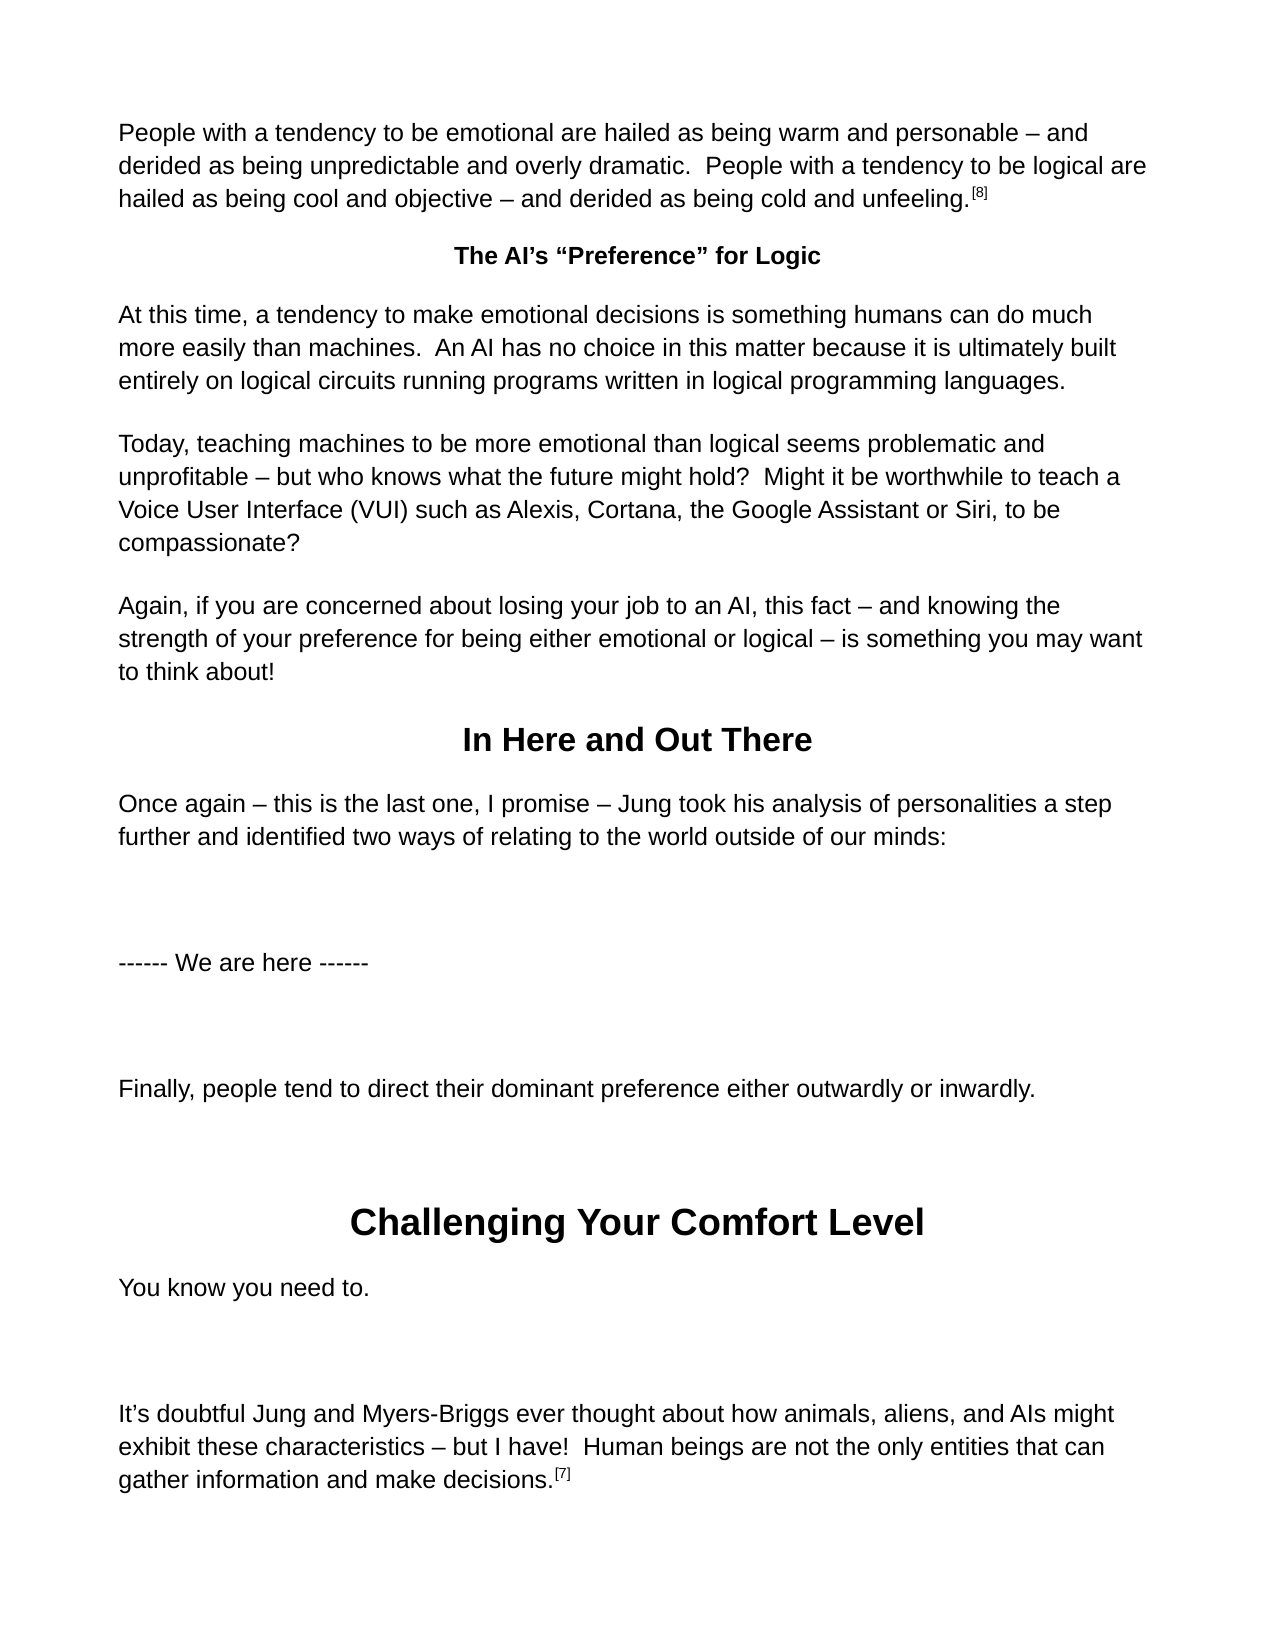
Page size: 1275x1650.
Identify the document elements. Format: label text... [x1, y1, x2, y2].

text It’s doubtful Jung and Myers-Briggs ever thought about how animals, aliens, and AIs might exhibit these characteristics – but I have! Human beings are not the only entities that can gather information and make decisions.[7] [118, 1399, 1157, 1494]
subtitle Challenging Your Comfort Level [118, 1200, 1157, 1243]
text ------ We are here ------ [118, 948, 1157, 976]
text You know you need to. [118, 1273, 1157, 1302]
text People with a tendency to be emotional are hailed as being warm and personable – and derided as being unpredictable and overly dramatic. People with a tendency to be logical are hailed as being cool and objective – and derided as being cold and unfeeling.[8] [118, 118, 1157, 213]
text At this time, a tendency to make emotional decisions is something humans can do much more easily than machines. An AI has no choice in this matter because it is ultimately built entirely on logical circuits running programs written in logical programming languages. [118, 300, 1157, 394]
text Once again – this is the last one, I promise – Jung took his analysis of personalities a step further and identified two ways of relating to the world outside of our minds: [118, 788, 1157, 850]
subtitle In Here and Out There [118, 720, 1157, 758]
text Finally, people tend to direct their dominant preference either outwardly or inwardly. [118, 1074, 1157, 1102]
text Again, if you are concerned about losing your job to an AI, this fact – and knowing the strength of your preference for being either emotional or logical – is something you may want to think about! [118, 591, 1157, 686]
subtitle The AI’s “Preference” for Logic [118, 241, 1157, 270]
text Today, teaching machines to be more emotional than logical seems problematic and unprofitable – but who knows what the future might hold? Might it be worthwhile to teach a Voice User Interface (VUI) such as Alexis, Cortana, the Google Assistant or Siri, to be compassionate? [118, 429, 1157, 557]
